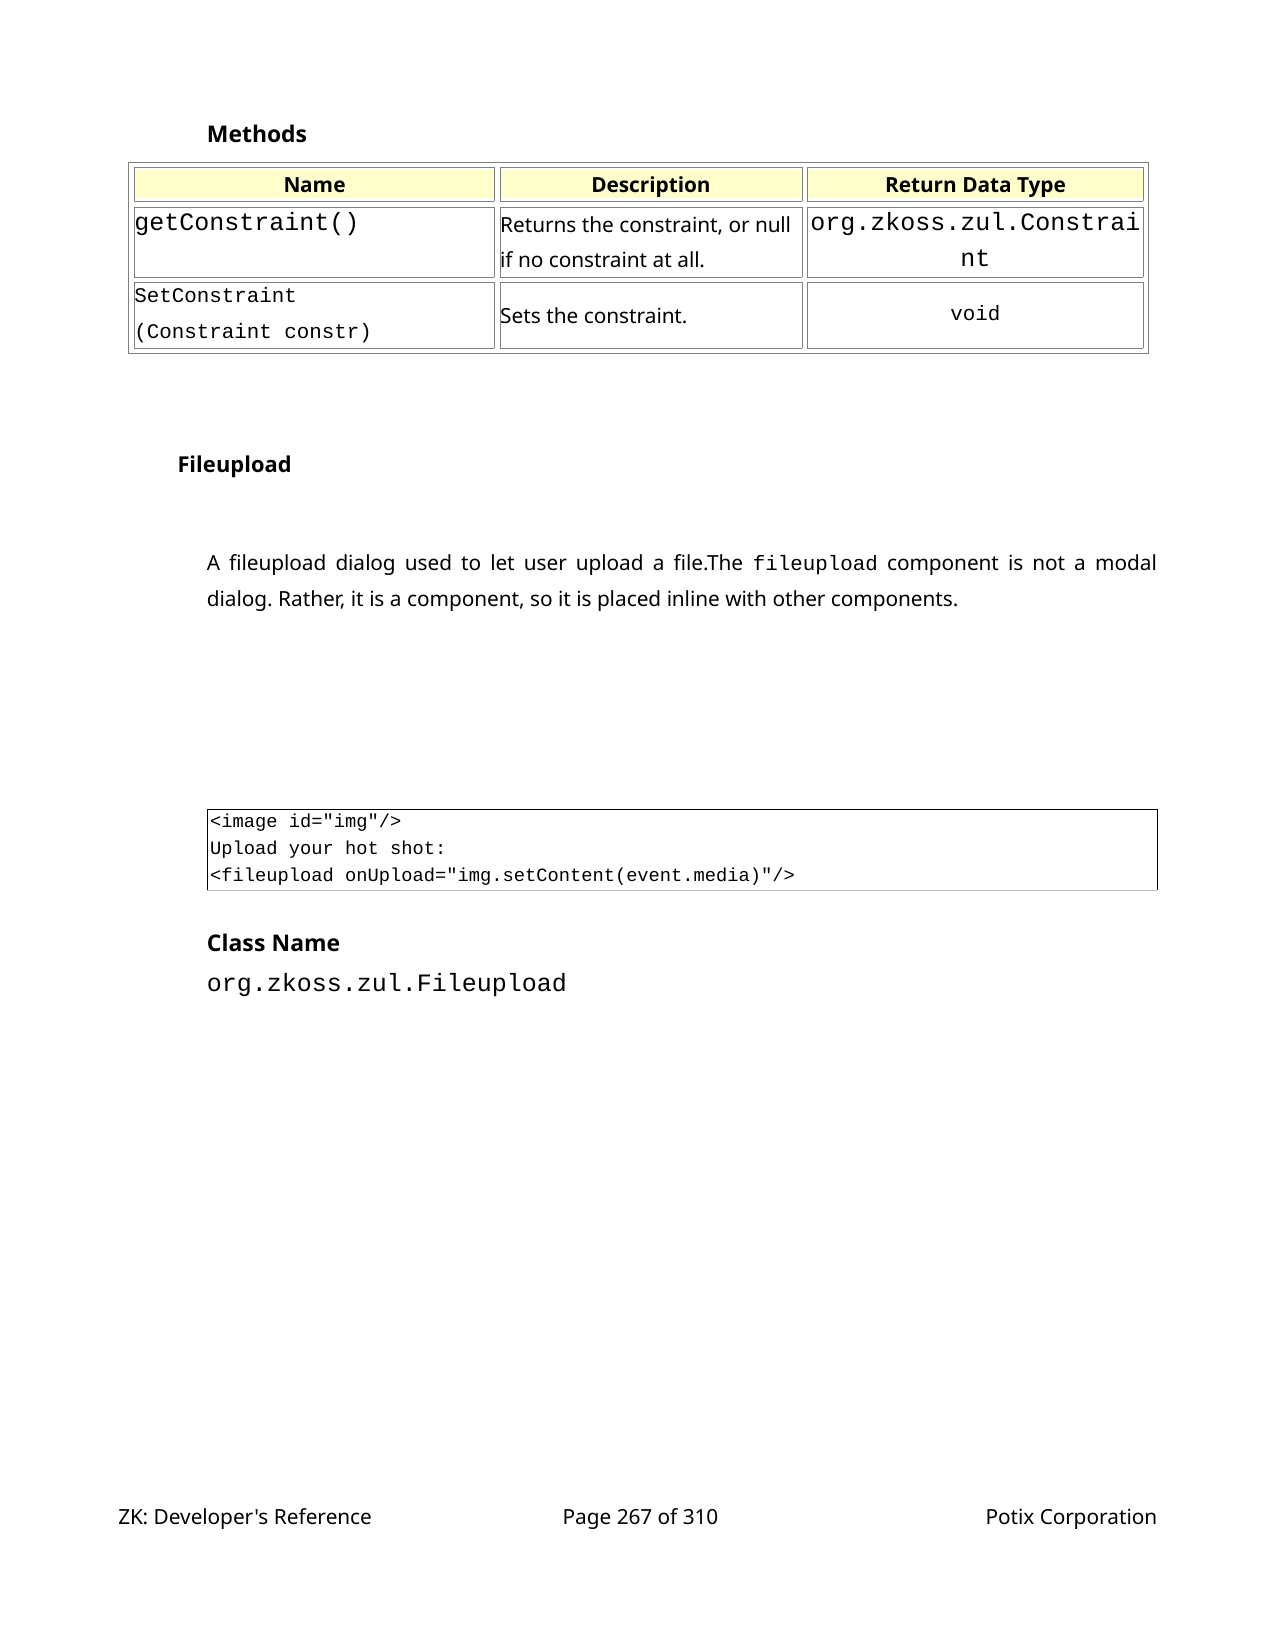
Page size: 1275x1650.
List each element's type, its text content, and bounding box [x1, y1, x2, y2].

subtitle Fileupload [177, 449, 1157, 479]
text org.zkoss.zul.Fileupload [207, 970, 1157, 999]
text <image id="img"/> [208, 810, 1157, 833]
text <fileupload onUpload="img.setContent(event.media)"/> [208, 863, 1157, 890]
subtitle Methods [207, 118, 1157, 149]
subtitle Class Name [207, 927, 1157, 958]
table_header Description [497, 163, 804, 201]
table_cell void [805, 277, 1146, 348]
table_cell org.zkoss.zul.Constraint [805, 201, 1146, 277]
table_cell getConstraint() [131, 201, 497, 277]
table_cell SetConstraint (Constraint constr) [131, 277, 497, 348]
table_cell Returns the constraint, or null if no constraint at all. [497, 201, 804, 277]
table_header Return Data Type [805, 163, 1146, 201]
table_header Name [131, 163, 497, 201]
text A fileupload dialog used to let user upload a file.The fileupload component is not a modal dialog. Rather, it is a component, so it is placed inline with other components. [207, 548, 1157, 612]
text Upload your hot shot: [208, 836, 1157, 860]
table_cell Sets the constraint. [497, 277, 804, 348]
